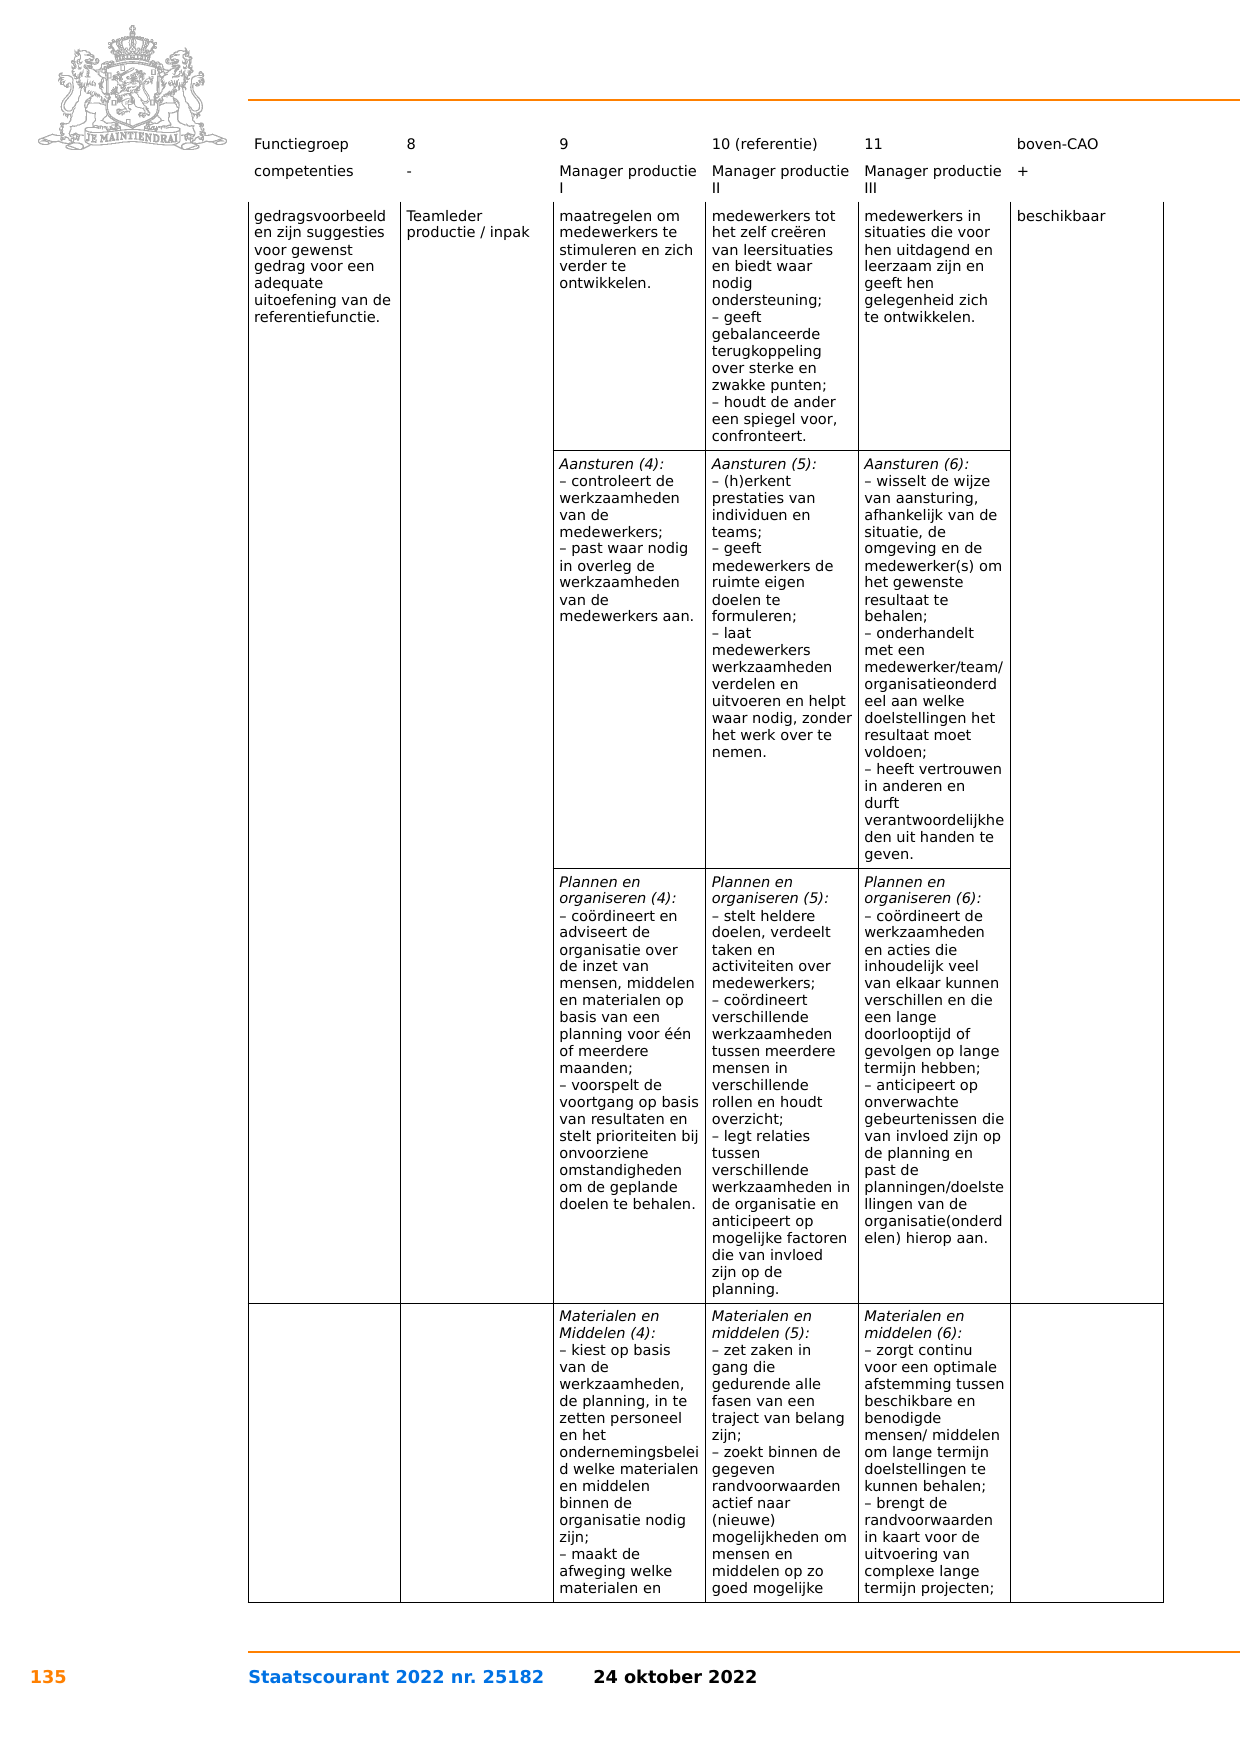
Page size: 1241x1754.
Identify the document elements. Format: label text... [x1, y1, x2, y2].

table_cell [249, 1304, 400, 1602]
table_cell Plannen en organiseren (4): – coördineert en adviseert de organisatie over de inzet van mensen, middelen en materialen op basis van een planning voor één of meerdere maanden; – voorspelt de voortgang op basis van resultaten en stelt prioriteiten bij onvoorziene omstandigheden om de geplande doelen te behalen. [554, 869, 705, 1303]
table_cell Plannen en organiseren (6): – coördineert de werkzaamheden en acties die inhoudelijk veel van elkaar kunnen verschillen en die een lange doorlooptijd of gevolgen op lange termijn hebben; – anticipeert op onverwachte gebeurtenissen die van invloed zijn op de planning en past de planningen/doelstellingen van de organisatie(onderdelen) hierop aan. [859, 869, 1010, 1303]
table_cell [1011, 1304, 1163, 1602]
picture [38, 25, 227, 150]
table_cell Aansturen (5): – (h)erkent prestaties van individuen en teams; – geeft medewerkers de ruimte eigen doelen te formuleren; – laat medewerkers werkzaamheden verdelen en uitvoeren en helpt waar nodig, zonder het werk over te nemen. [706, 451, 858, 868]
table_cell + [1011, 158, 1163, 202]
table_cell competenties [249, 158, 400, 202]
table_cell Materialen en middelen (6): – zorgt continu voor een optimale afstemming tussen beschikbare en benodigde mensen/ middelen om lange termijn doelstellingen te kunnen behalen; – brengt de randvoorwaarden in kaart voor de uitvoering van complexe lange termijn projecten; [859, 1304, 1010, 1602]
table_cell Materialen en Middelen (4): – kiest op basis van de werkzaamheden, de planning, in te zetten personeel en het ondernemingsbeleid welke materialen en middelen binnen de organisatie nodig zijn; – maakt de afweging welke materialen en [554, 1304, 705, 1602]
table_cell Aansturen (6): – wisselt de wijze van aansturing, afhankelijk van de situatie, de omgeving en de medewerker(s) om het gewenste resultaat te behalen; – onderhandelt met een medewerker/team/ organisatieonderdeel aan welke doelstellingen het resultaat moet voldoen; – heeft vertrouwen in anderen en durft verantwoordelijkheden uit handen te geven. [859, 451, 1010, 868]
table_cell Teamleder productie / inpak [401, 203, 553, 1303]
table_cell maatregelen om medewerkers te stimuleren en zich verder te ontwikkelen. [554, 203, 705, 450]
table_header 10 (referentie) [706, 131, 858, 157]
table_cell - [401, 158, 553, 202]
table_cell Manager productie III [859, 158, 1010, 202]
table_header 11 [859, 131, 1010, 157]
table_cell Plannen en organiseren (5): – stelt heldere doelen, verdeelt taken en activiteiten over medewerkers; – coördineert verschillende werkzaamheden tussen meerdere mensen in verschillende rollen en houdt overzicht; – legt relaties tussen verschillende werkzaamheden in de organisatie en anticipeert op mogelijke factoren die van invloed zijn op de planning. [706, 869, 858, 1303]
table_cell Aansturen (4): – controleert de werkzaamheden van de medewerkers; – past waar nodig in overleg de werkzaamheden van de medewerkers aan. [554, 451, 705, 868]
table_header 8 [401, 131, 553, 157]
table_cell medewerkers tot het zelf creëren van leersituaties en biedt waar nodig ondersteuning; – geeft gebalanceerde terugkoppeling over sterke en zwakke punten; – houdt de ander een spiegel voor, confronteert. [706, 203, 858, 450]
table_header 9 [554, 131, 705, 157]
table_cell medewerkers in situaties die voor hen uitdagend en leerzaam zijn en geeft hen gelegenheid zich te ontwikkelen. [859, 203, 1010, 450]
table_header Functiegroep [249, 131, 400, 157]
table_cell beschikbaar [1011, 203, 1163, 1303]
table_cell gedragsvoorbeelden zijn suggesties voor gewenst gedrag voor een adequate uitoefening van de referentiefunctie. [249, 203, 400, 1303]
table_cell [401, 1304, 553, 1602]
table_header boven-CAO [1011, 131, 1163, 157]
table_cell Manager productie II [706, 158, 858, 202]
table_cell Manager productie I [554, 158, 705, 202]
table_cell Materialen en middelen (5): – zet zaken in gang die gedurende alle fasen van een traject van belang zijn; – zoekt binnen de gegeven randvoorwaarden actief naar (nieuwe) mogelijkheden om mensen en middelen op zo goed mogelijke [706, 1304, 858, 1602]
